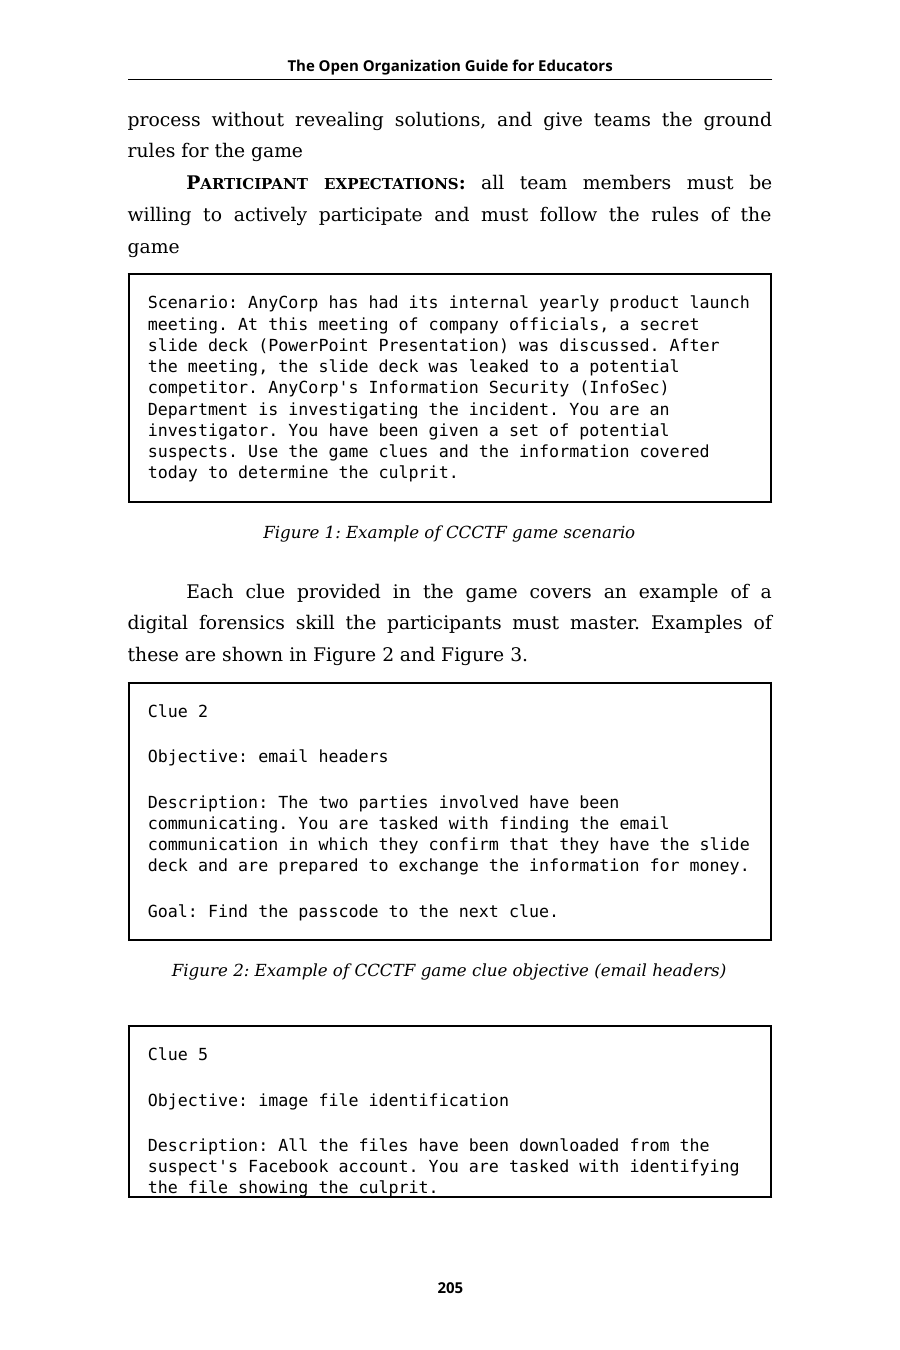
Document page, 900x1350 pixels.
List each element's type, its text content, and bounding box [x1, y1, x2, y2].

text Clue 5 [130, 1027, 770, 1064]
text Goal: Find the passcode to the next clue. [130, 882, 770, 939]
text process without revealing solutions, and give teams the ground rules for the game [127, 109, 772, 162]
text Clue 2 [130, 684, 770, 721]
text Objective: image file identification [130, 1070, 770, 1110]
text Figure 1: Example of CCCTF game scenario [127, 523, 772, 542]
text Description: The two parties involved have been communicating. You are tasked with finding the email communication in which they confirm that they have the slide deck and are prepared to exchange the information for money. [130, 772, 770, 876]
text Description: All the files have been downloaded from the suspect's Facebook account. You are tasked with identifying the file showing the culprit. [130, 1116, 770, 1196]
text Each clue provided in the game covers an example of a digital forensics skill the participants must master. Examples of these are shown in Figure 2 and Figure 3. [127, 581, 772, 666]
text Figure 2: Example of CCCTF game clue objective (email headers) [127, 961, 772, 980]
text Scenario: AnyCorp has had its internal yearly product launch meeting. At this meeting of company officials, a secret slide deck (PowerPoint Presentation) was discussed. After the meeting, the slide deck was leaked to a potential competitor. AnyCorp's Information Security (InfoSec) Department is investigating the incident. You are an investigator. You have been given a set of potential suspects. Use the game clues and the information covered today to determine the culprit. [130, 275, 770, 501]
text Participant expectations: all team members must be willing to actively participate and must follow the rules of the game [127, 172, 772, 257]
text Objective: email headers [130, 727, 770, 767]
